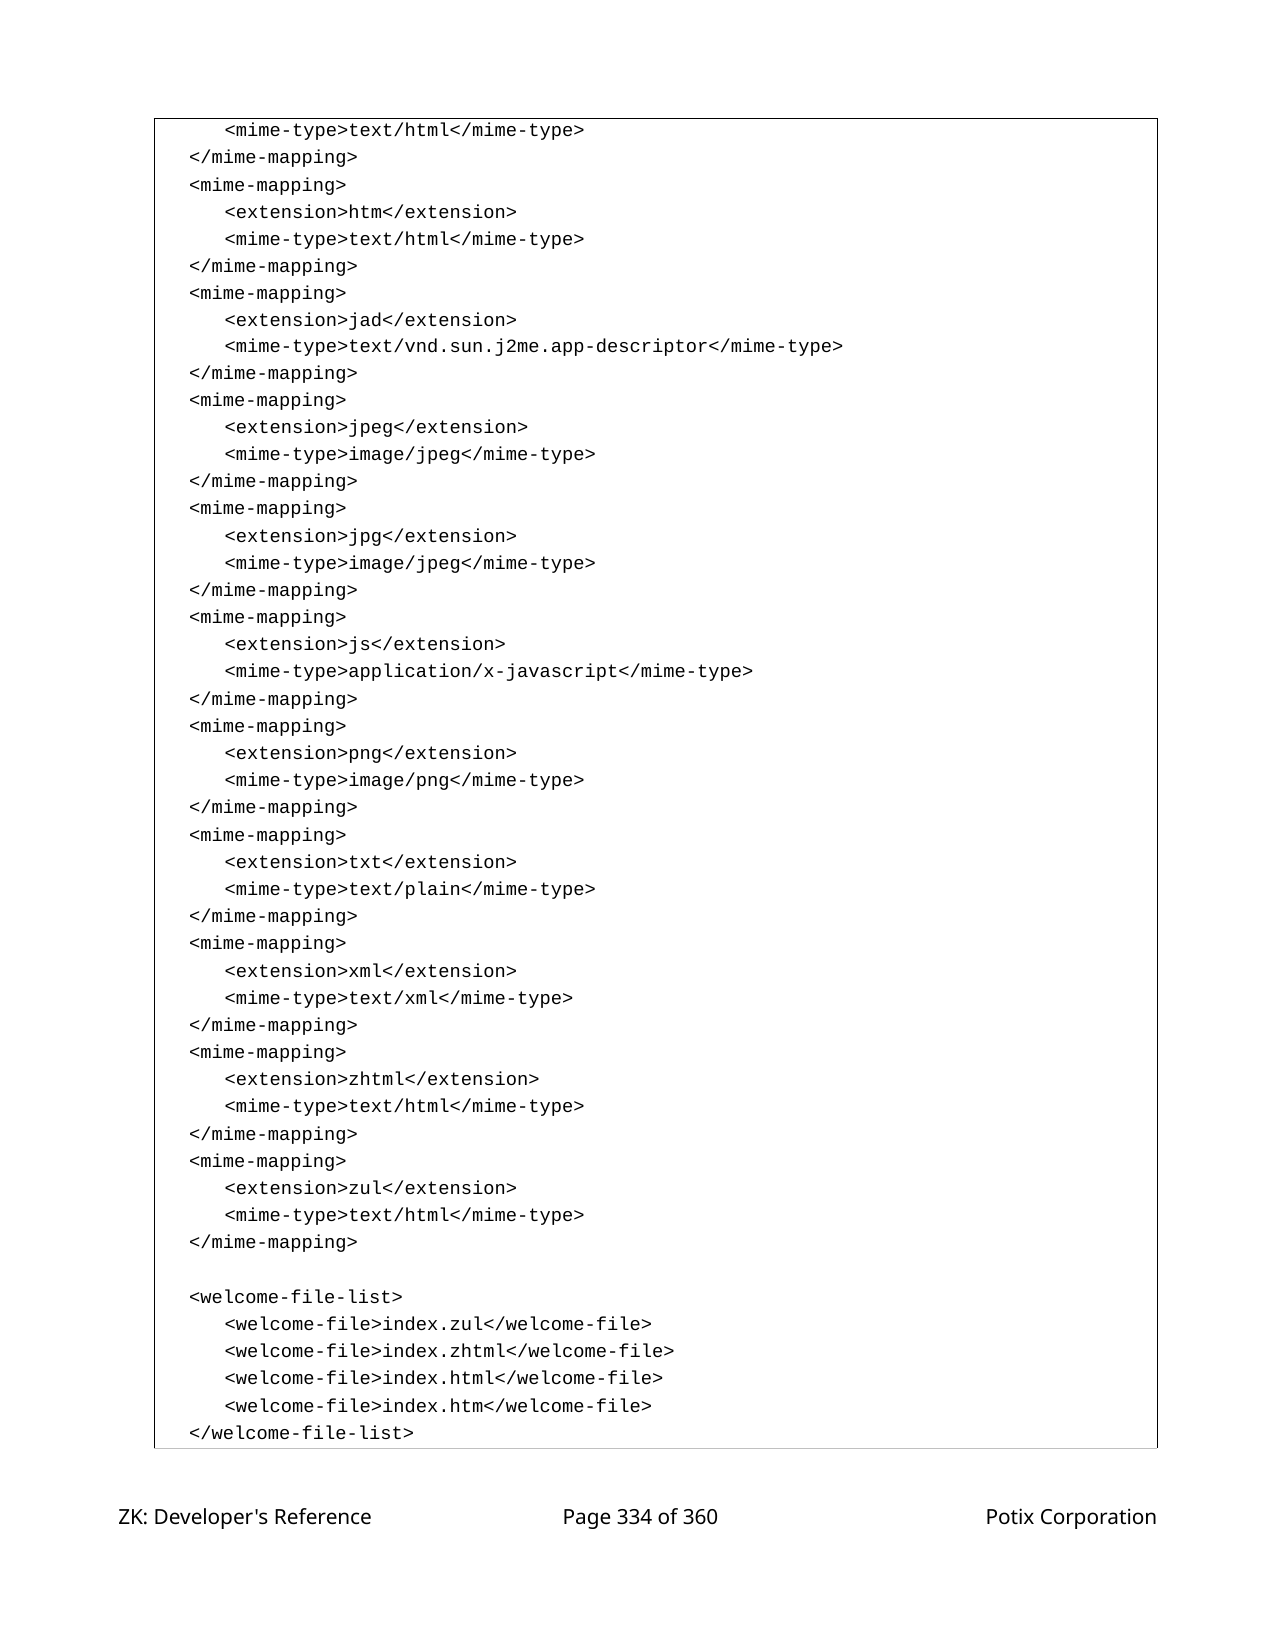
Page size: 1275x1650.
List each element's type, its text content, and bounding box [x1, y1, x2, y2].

text <mime-mapping> [155, 714, 1157, 738]
text <extension>jpeg</extension> [155, 415, 1157, 439]
text <mime-mapping> [155, 1040, 1157, 1064]
text <welcome-file>index.zhtml</welcome-file> [155, 1339, 1157, 1363]
text <mime-mapping> [155, 496, 1157, 521]
text <welcome-file>index.zul</welcome-file> [155, 1312, 1157, 1336]
text <mime-mapping> <extension>jad</extension> <mime-type>text/vnd.sun.j2me.app-descriptor</mime-type> </mime-mapping> <mime-mapping> [155, 281, 1157, 412]
text <welcome-file-list> [155, 1285, 1157, 1309]
text <mime-type>application/x-javascript</mime-type> [155, 659, 1157, 684]
text </mime-mapping> [155, 1013, 1157, 1037]
text <extension>jpg</extension> [155, 523, 1157, 548]
text <mime-mapping> [155, 172, 1157, 197]
text <mime-type>text/html</mime-type> [155, 1203, 1157, 1227]
text <extension>zul</extension> [155, 1176, 1157, 1200]
text <mime-type>image/jpeg</mime-type> [155, 551, 1157, 575]
text </mime-mapping> [155, 1122, 1157, 1146]
text <mime-mapping> [155, 605, 1157, 629]
text <mime-mapping> [155, 822, 1157, 847]
text </mime-mapping> [155, 254, 1157, 278]
text <mime-mapping> [155, 1149, 1157, 1173]
text </welcome-file-list> [155, 1421, 1157, 1448]
text <mime-type>text/plain</mime-type> [155, 877, 1157, 901]
text <extension>xml</extension> [155, 958, 1157, 983]
text <extension>txt</extension> [155, 850, 1157, 874]
text </mime-mapping> [155, 469, 1157, 493]
text <mime-type>text/html</mime-type> [155, 1094, 1157, 1119]
text </mime-mapping> [155, 578, 1157, 602]
text </mime-mapping> [155, 904, 1157, 928]
text <welcome-file>index.htm</welcome-file> [155, 1393, 1157, 1418]
text <mime-type>text/html</mime-type> [155, 119, 1157, 142]
text <extension>png</extension> [155, 741, 1157, 765]
text <welcome-file>index.html</welcome-file> [155, 1366, 1157, 1391]
text <mime-type>image/jpeg</mime-type> [155, 442, 1157, 466]
text </mime-mapping> [155, 795, 1157, 819]
text <extension>htm</extension> [155, 200, 1157, 224]
text </mime-mapping> [155, 1230, 1157, 1254]
text </mime-mapping> [155, 145, 1157, 169]
text <extension>js</extension> [155, 632, 1157, 656]
text <mime-type>image/png</mime-type> [155, 768, 1157, 792]
text <extension>zhtml</extension> [155, 1067, 1157, 1091]
text <mime-mapping> [155, 931, 1157, 956]
text <mime-type>text/xml</mime-type> [155, 986, 1157, 1010]
text <mime-type>text/html</mime-type> [155, 227, 1157, 251]
text </mime-mapping> [155, 687, 1157, 711]
